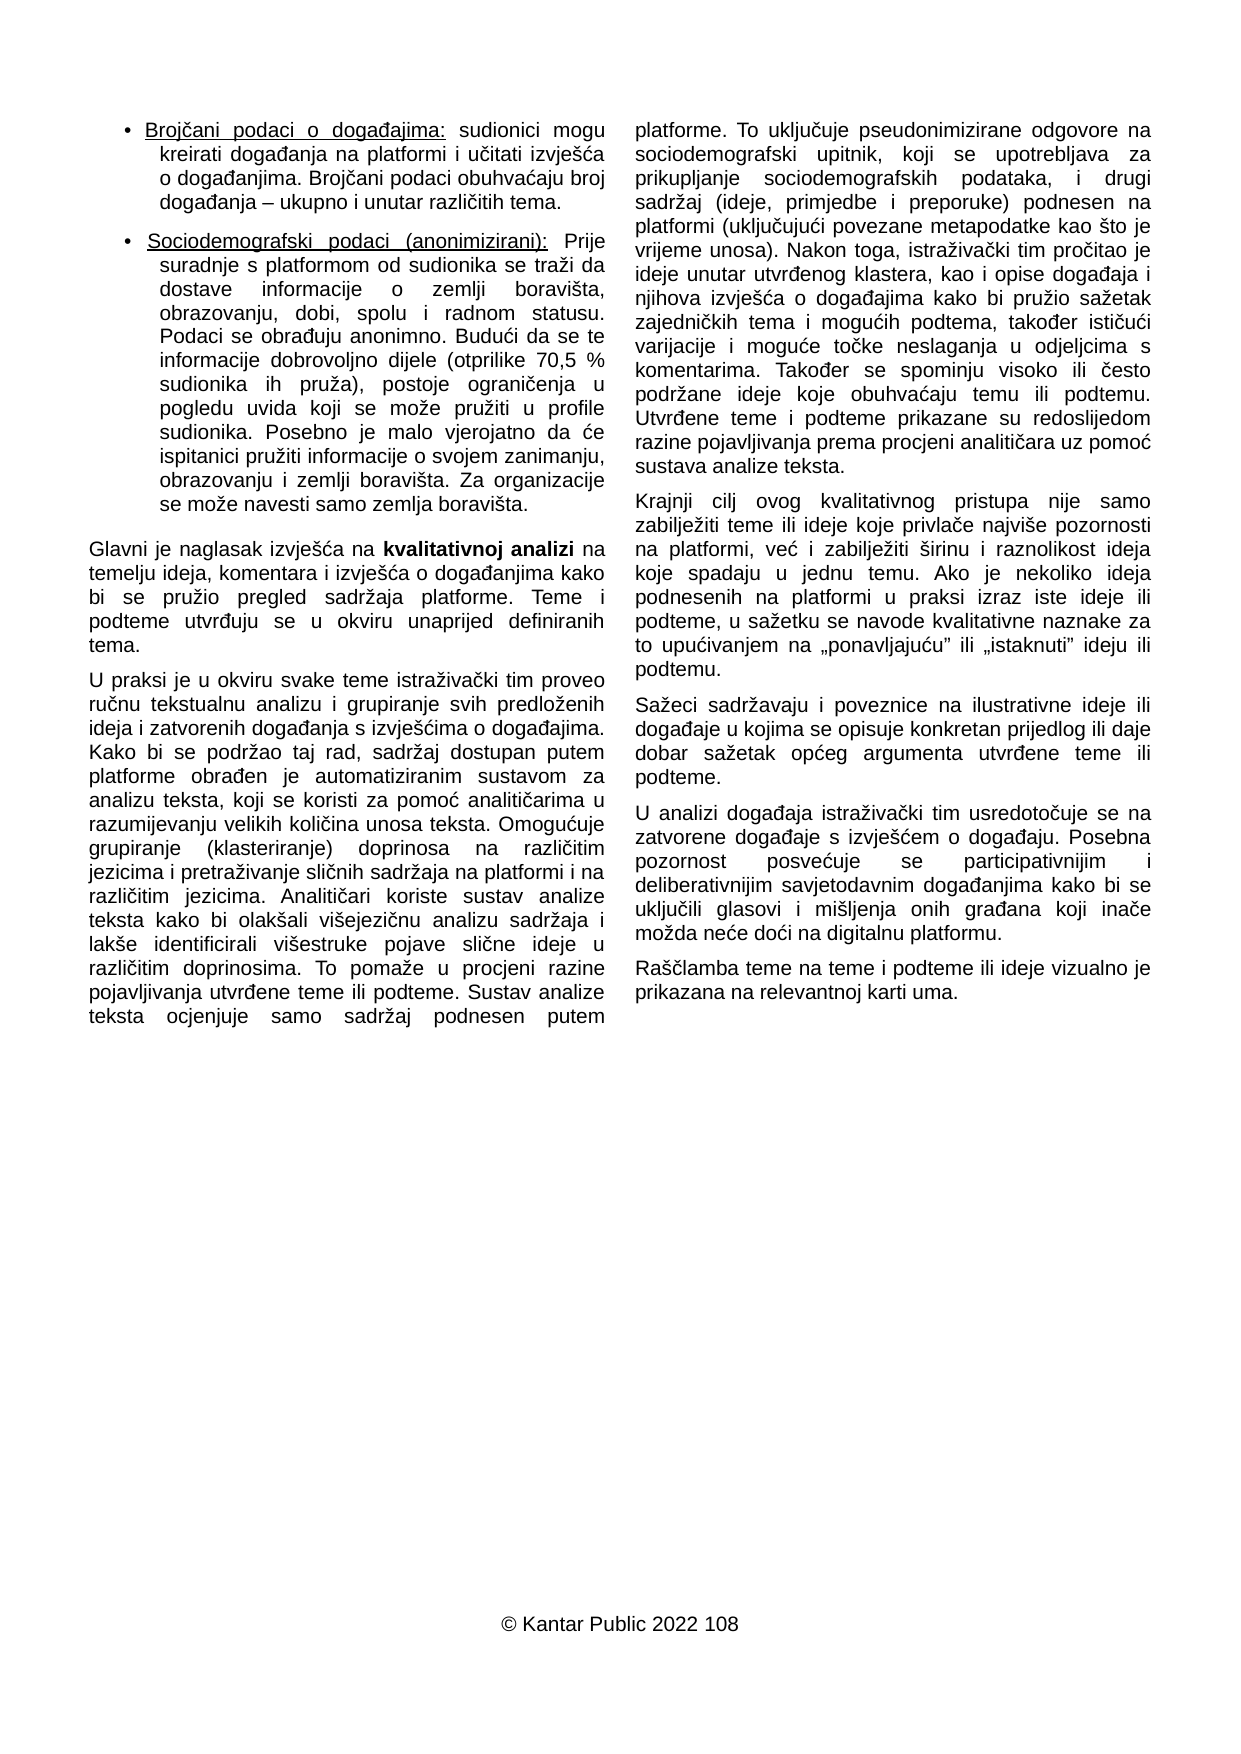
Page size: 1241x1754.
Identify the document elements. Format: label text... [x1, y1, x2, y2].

text • Sociodemografski podaci (anonimizirani): Prije suradnje s platformom od sudionika se traži da dostave informacije o zemlji boravišta, obrazovanju, dobi, spolu i radnom statusu. Podaci se obrađuju anonimno. Budući da se te informacije dobrovoljno dijele (otprilike 70,5 % sudionika ih pruža), postoje ograničenja u pogledu uvida koji se može pružiti u profile sudionika. Posebno je malo vjerojatno da će ispitanici pružiti informacije o svojem zanimanju, obrazovanju i zemlji boravišta. Za organizacije se može navesti samo zemlja boravišta. [124, 228, 605, 516]
text Glavni je naglasak izvješća na kvalitativnoj analizi na temelju ideja, komentara i izvješća o događanjima kako bi se pružio pregled sadržaja platforme. Teme i podteme utvrđuju se u okviru unaprijed definiranih tema. [88, 537, 605, 656]
text U analizi događaja istraživački tim usredotočuje se na zatvorene događaje s izvješćem o događaju. Posebna pozornost posvećuje se participativnijim i deliberativnijim savjetodavnim događanjima kako bi se uključili glasovi i mišljenja onih građana koji inače možda neće doći na digitalnu platformu. [635, 801, 1152, 944]
text Raščlamba teme na teme i podteme ili ideje vizualno je prikazana na relevantnoj karti uma. [635, 956, 1152, 1004]
text U praksi je u okviru svake teme istraživački tim proveo ručnu tekstualnu analizu i grupiranje svih predloženih ideja i zatvorenih događanja s izvješćima o događajima. Kako bi se podržao taj rad, sadržaj dostupan putem platforme obrađen je automatiziranim sustavom za analizu teksta, koji se koristi za pomoć analitičarima u razumijevanju velikih količina unosa teksta. Omogućuje grupiranje (klasteriranje) doprinosa na različitim jezicima i pretraživanje sličnih sadržaja na platformi i na različitim jezicima. Analitičari koriste sustav analize teksta kako bi olakšali višejezičnu analizu sadržaja i lakše identificirali višestruke pojave slične ideje u različitim doprinosima. To pomaže u procjeni razine pojavljivanja utvrđene teme ili podteme. Sustav analize teksta ocjenjuje samo sadržaj podnesen putem [88, 668, 605, 1028]
text Krajnji cilj ovog kvalitativnog pristupa nije samo zabilježiti teme ili ideje koje privlače najviše pozornosti na platformi, već i zabilježiti širinu i raznolikost ideja koje spadaju u jednu temu. Ako je nekoliko ideja podnesenih na platformi u praksi izraz iste ideje ili podteme, u sažetku se navode kvalitativne naznake za to upućivanjem na „ponavljajuću” ili „istaknuti” ideju ili podtemu. [635, 489, 1152, 681]
text Sažeci sadržavaju i poveznice na ilustrativne ideje ili događaje u kojima se opisuje konkretan prijedlog ili daje dobar sažetak općeg argumenta utvrđene teme ili podteme. [635, 693, 1152, 789]
text • Brojčani podaci o događajima: sudionici mogu kreirati događanja na platformi i učitati izvješća o događanjima. Brojčani podaci obuhvaćaju broj događanja – ukupno i unutar različitih tema. [124, 118, 605, 214]
text platforme. To uključuje pseudonimizirane odgovore na sociodemografski upitnik, koji se upotrebljava za prikupljanje sociodemografskih podataka, i drugi sadržaj (ideje, primjedbe i preporuke) podnesen na platformi (uključujući povezane metapodatke kao što je vrijeme unosa). Nakon toga, istraživački tim pročitao je ideje unutar utvrđenog klastera, kao i opise događaja i njihova izvješća o događajima kako bi pružio sažetak zajedničkih tema i mogućih podtema, također ističući varijacije i moguće točke neslaganja u odjeljcima s komentarima. Također se spominju visoko ili često podržane ideje koje obuhvaćaju temu ili podtemu. Utvrđene teme i podteme prikazane su redoslijedom razine pojavljivanja prema procjeni analitičara uz pomoć sustava analize teksta. [635, 118, 1152, 477]
